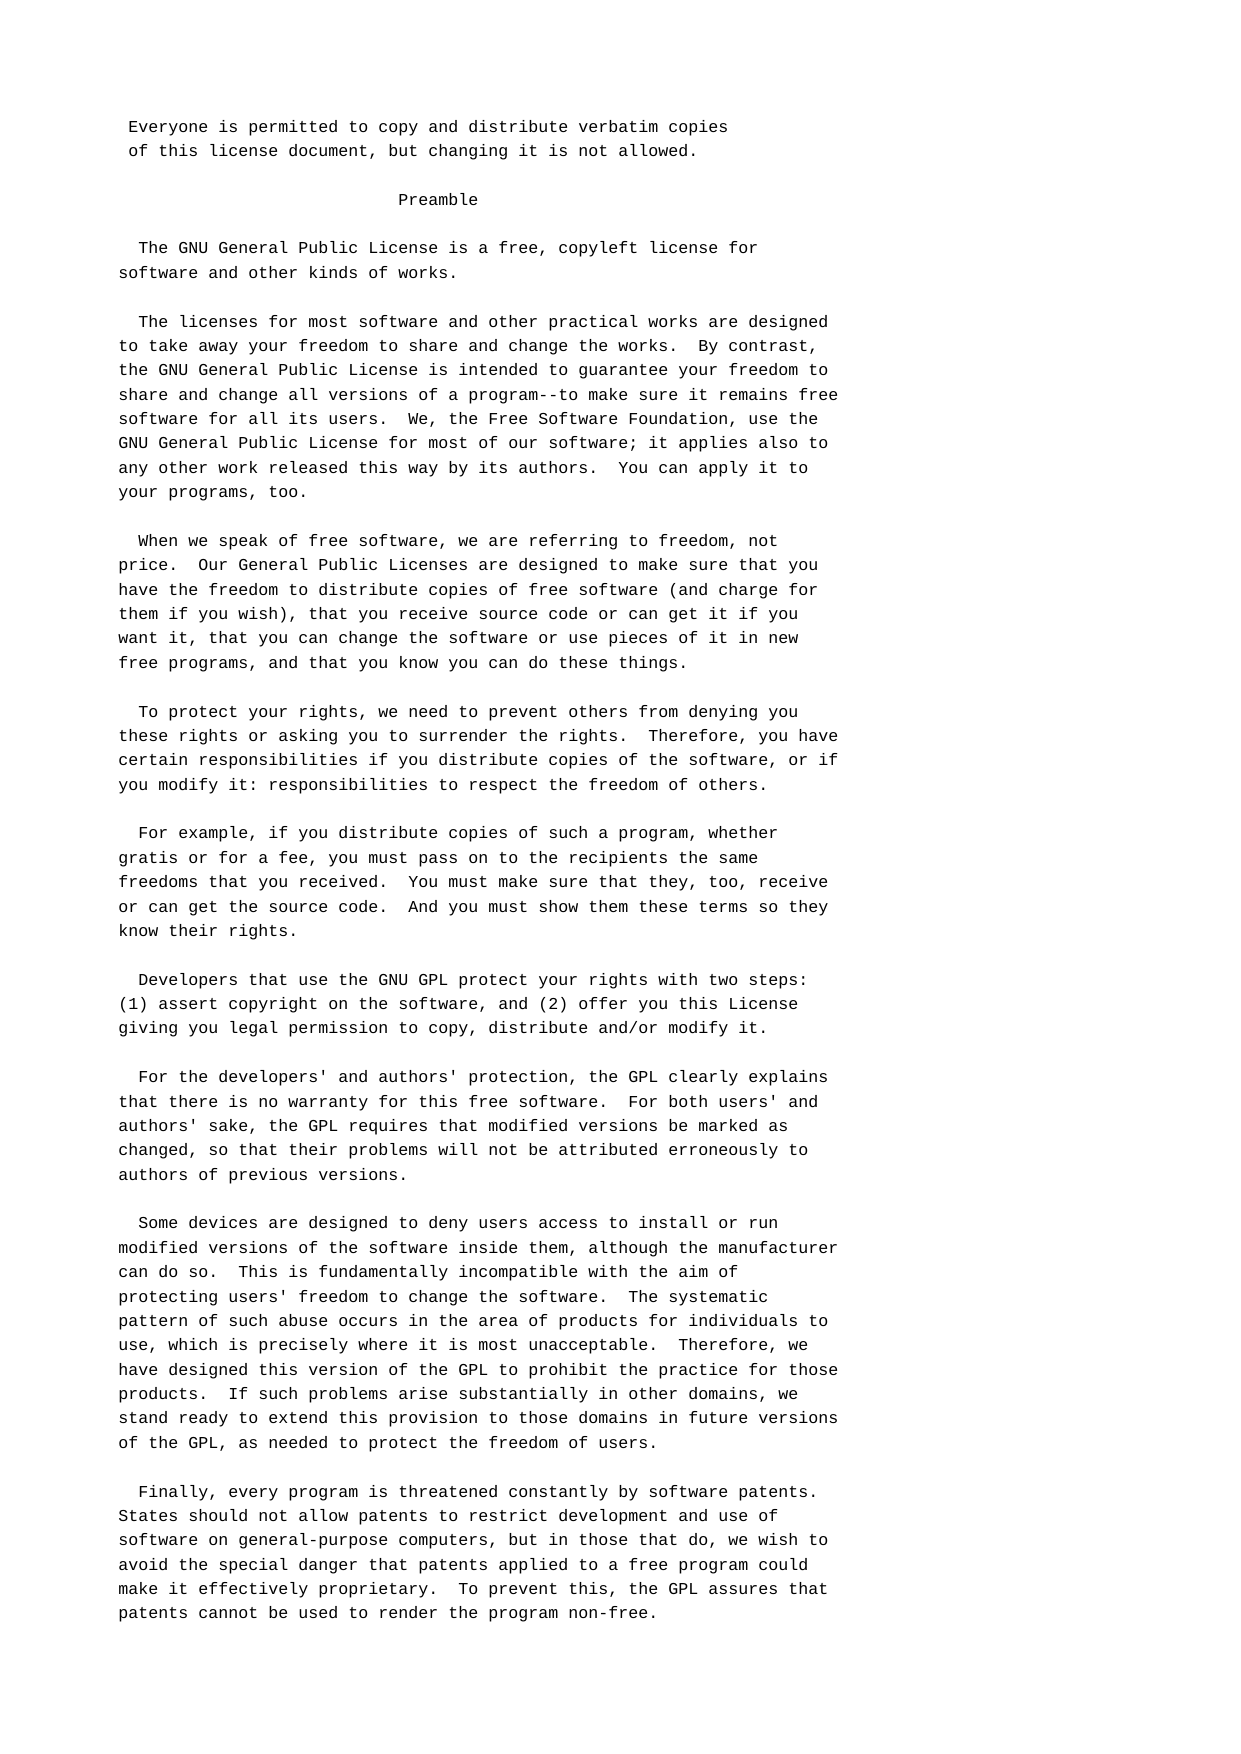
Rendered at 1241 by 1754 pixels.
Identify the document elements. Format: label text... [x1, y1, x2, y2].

text changed, so that their problems will not be attributed erroneously to [118, 1142, 1122, 1161]
text giving you legal permission to copy, distribute and/or modify it. [118, 1020, 1122, 1039]
text products. If such problems arise substantially in other domains, we [118, 1386, 1122, 1404]
text them if you wish), that you receive source code or can get it if you [118, 606, 1122, 624]
text these rights or asking you to surrender the rights. Therefore, you have [118, 727, 1122, 746]
text certain responsibilities if you distribute copies of the software, or if [118, 752, 1122, 771]
text to take away your freedom to share and change the works. By contrast, [118, 337, 1122, 356]
text software and other kinds of works. [118, 264, 1122, 283]
text Developers that use the GNU GPL protect your rights with two steps: [118, 971, 1122, 990]
text The licenses for most software and other practical works are designed [118, 313, 1122, 332]
text can do so. This is fundamentally incompatible with the aim of [118, 1264, 1122, 1283]
text protecting users' freedom to change the software. The systematic [118, 1288, 1122, 1307]
text your programs, too. [118, 484, 1122, 503]
text freedoms that you received. You must make sure that they, too, receive [118, 874, 1122, 893]
text pattern of such abuse occurs in the area of products for individuals to [118, 1312, 1122, 1331]
text you modify it: responsibilities to respect the freedom of others. [118, 776, 1122, 795]
text Preamble [118, 191, 1122, 210]
text of this license document, but changing it is not allowed. [118, 142, 1122, 161]
text avoid the special danger that patents applied to a free program could [118, 1556, 1122, 1575]
text share and change all versions of a program--to make sure it remains free [118, 386, 1122, 405]
text free programs, and that you know you can do these things. [118, 654, 1122, 673]
text have the freedom to distribute copies of free software (and charge for [118, 581, 1122, 600]
text Some devices are designed to deny users access to install or run [118, 1215, 1122, 1234]
text of the GPL, as needed to protect the freedom of users. [118, 1434, 1122, 1453]
text use, which is precisely where it is most unacceptable. Therefore, we [118, 1337, 1122, 1356]
text software for all its users. We, the Free Software Foundation, use the [118, 411, 1122, 429]
text gratis or for a fee, you must pass on to the recipients the same [118, 849, 1122, 868]
text The GNU General Public License is a free, copyleft license for [118, 240, 1122, 259]
text the GNU General Public License is intended to guarantee your freedom to [118, 362, 1122, 381]
text any other work released this way by its authors. You can apply it to [118, 459, 1122, 478]
text authors' sake, the GPL requires that modified versions be marked as [118, 1117, 1122, 1136]
text States should not allow patents to restrict development and use of [118, 1507, 1122, 1526]
text make it effectively proprietary. To prevent this, the GPL assures that [118, 1581, 1122, 1599]
text Finally, every program is threatened constantly by software patents. [118, 1483, 1122, 1502]
text want it, that you can change the software or use pieces of it in new [118, 630, 1122, 649]
text For example, if you distribute copies of such a program, whether [118, 825, 1122, 844]
text When we speak of free software, we are referring to freedom, not [118, 532, 1122, 551]
text To protect your rights, we need to prevent others from denying you [118, 703, 1122, 722]
text know their rights. [118, 922, 1122, 941]
text price. Our General Public Licenses are designed to make sure that you [118, 557, 1122, 576]
text For the developers' and authors' protection, the GPL clearly explains [118, 1069, 1122, 1088]
text patents cannot be used to render the program non-free. [118, 1605, 1122, 1624]
text stand ready to extend this provision to those domains in future versions [118, 1410, 1122, 1429]
text GNU General Public License for most of our software; it applies also to [118, 435, 1122, 454]
text or can get the source code. And you must show them these terms so they [118, 898, 1122, 917]
text Everyone is permitted to copy and distribute verbatim copies [118, 118, 1122, 137]
text software on general-purpose computers, but in those that do, we wish to [118, 1532, 1122, 1551]
text (1) assert copyright on the software, and (2) offer you this License [118, 996, 1122, 1014]
text authors of previous versions. [118, 1166, 1122, 1185]
text modified versions of the software inside them, although the manufacturer [118, 1239, 1122, 1258]
text that there is no warranty for this free software. For both users' and [118, 1093, 1122, 1112]
text have designed this version of the GPL to prohibit the practice for those [118, 1361, 1122, 1380]
